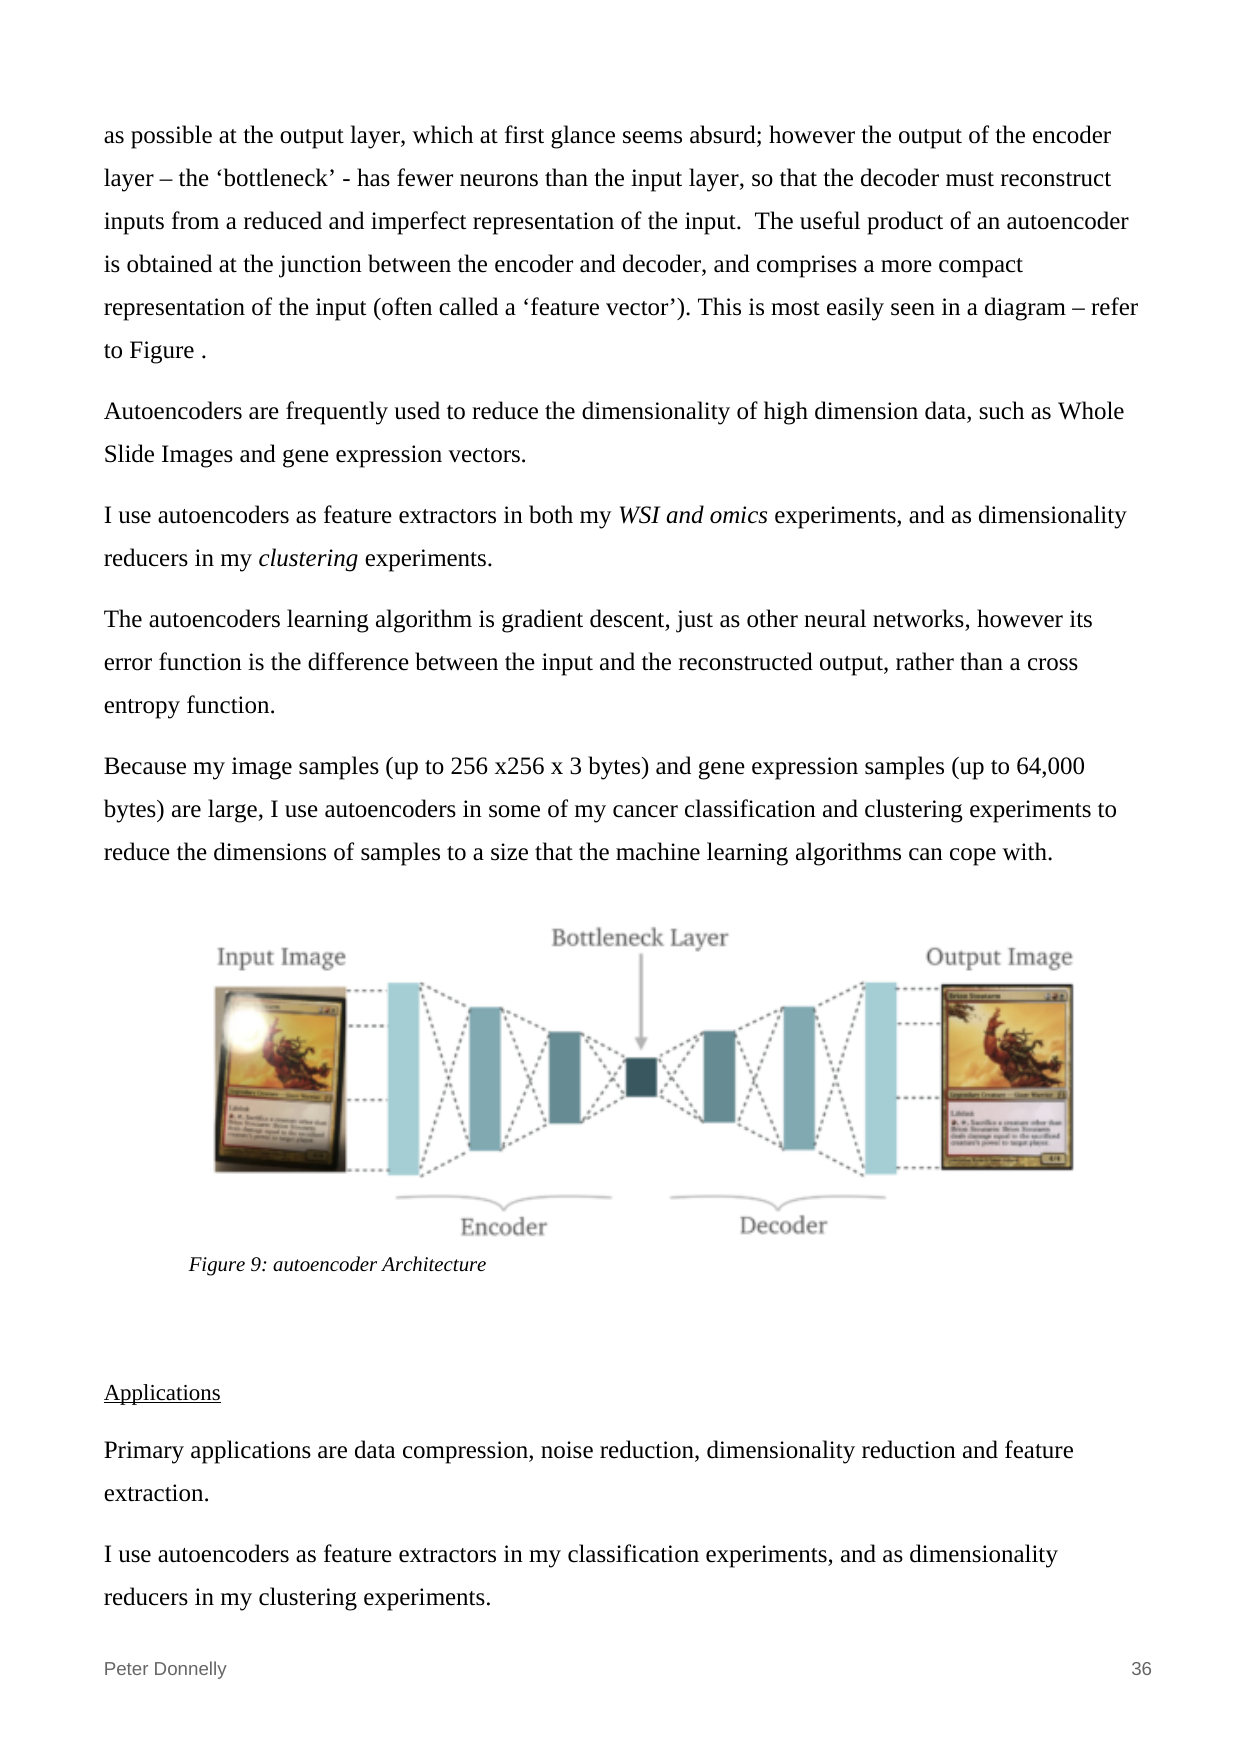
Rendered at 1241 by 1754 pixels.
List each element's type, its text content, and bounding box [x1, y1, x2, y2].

text I use autoencoders as feature extractors in both my WSI and omics experiments, and as dimensionality reducers in my clustering experiments. [103, 500, 1146, 572]
picture [188, 917, 1103, 1252]
text The autoencoders learning algorithm is gradient descent, just as other neural networks, however its error function is the difference between the input and the reconstructed output, rather than a cross entropy function. [103, 604, 1146, 719]
text Figure 9: autoencoder Architecture [188, 1252, 1102, 1276]
text Because my image samples (up to 256 x256 x 3 bytes) and gene expression samples (up to 64,000 bytes) are large, I use autoencoders in some of my cancer classification and clustering experiments to reduce the dimensions of samples to a size that the machine learning algorithms can cope with. [103, 751, 1146, 866]
subtitle Applications [86, 1379, 1146, 1406]
text Primary applications are data compression, noise reduction, dimensionality reduction and feature extraction. [103, 1435, 1146, 1507]
text I use autoencoders as feature extractors in my classification experiments, and as dimensionality reducers in my clustering experiments. [103, 1539, 1146, 1611]
text Autoencoders are frequently used to reduce the dimensionality of high dimension data, such as Whole Slide Images and gene expression vectors. [103, 396, 1146, 468]
text as possible at the output layer, which at first glance seems absurd; however the output of the encoder layer – the ‘bottleneck’ - has fewer neurons than the input layer, so that the decoder must reconstruct inputs from a reduced and imperfect representation of the input. The useful product of an autoencoder is obtained at the junction between the encoder and decoder, and comprises a more compact representation of the input (often called a ‘feature vector’). This is most easily seen in a diagram – refer to Figure . [103, 120, 1146, 364]
